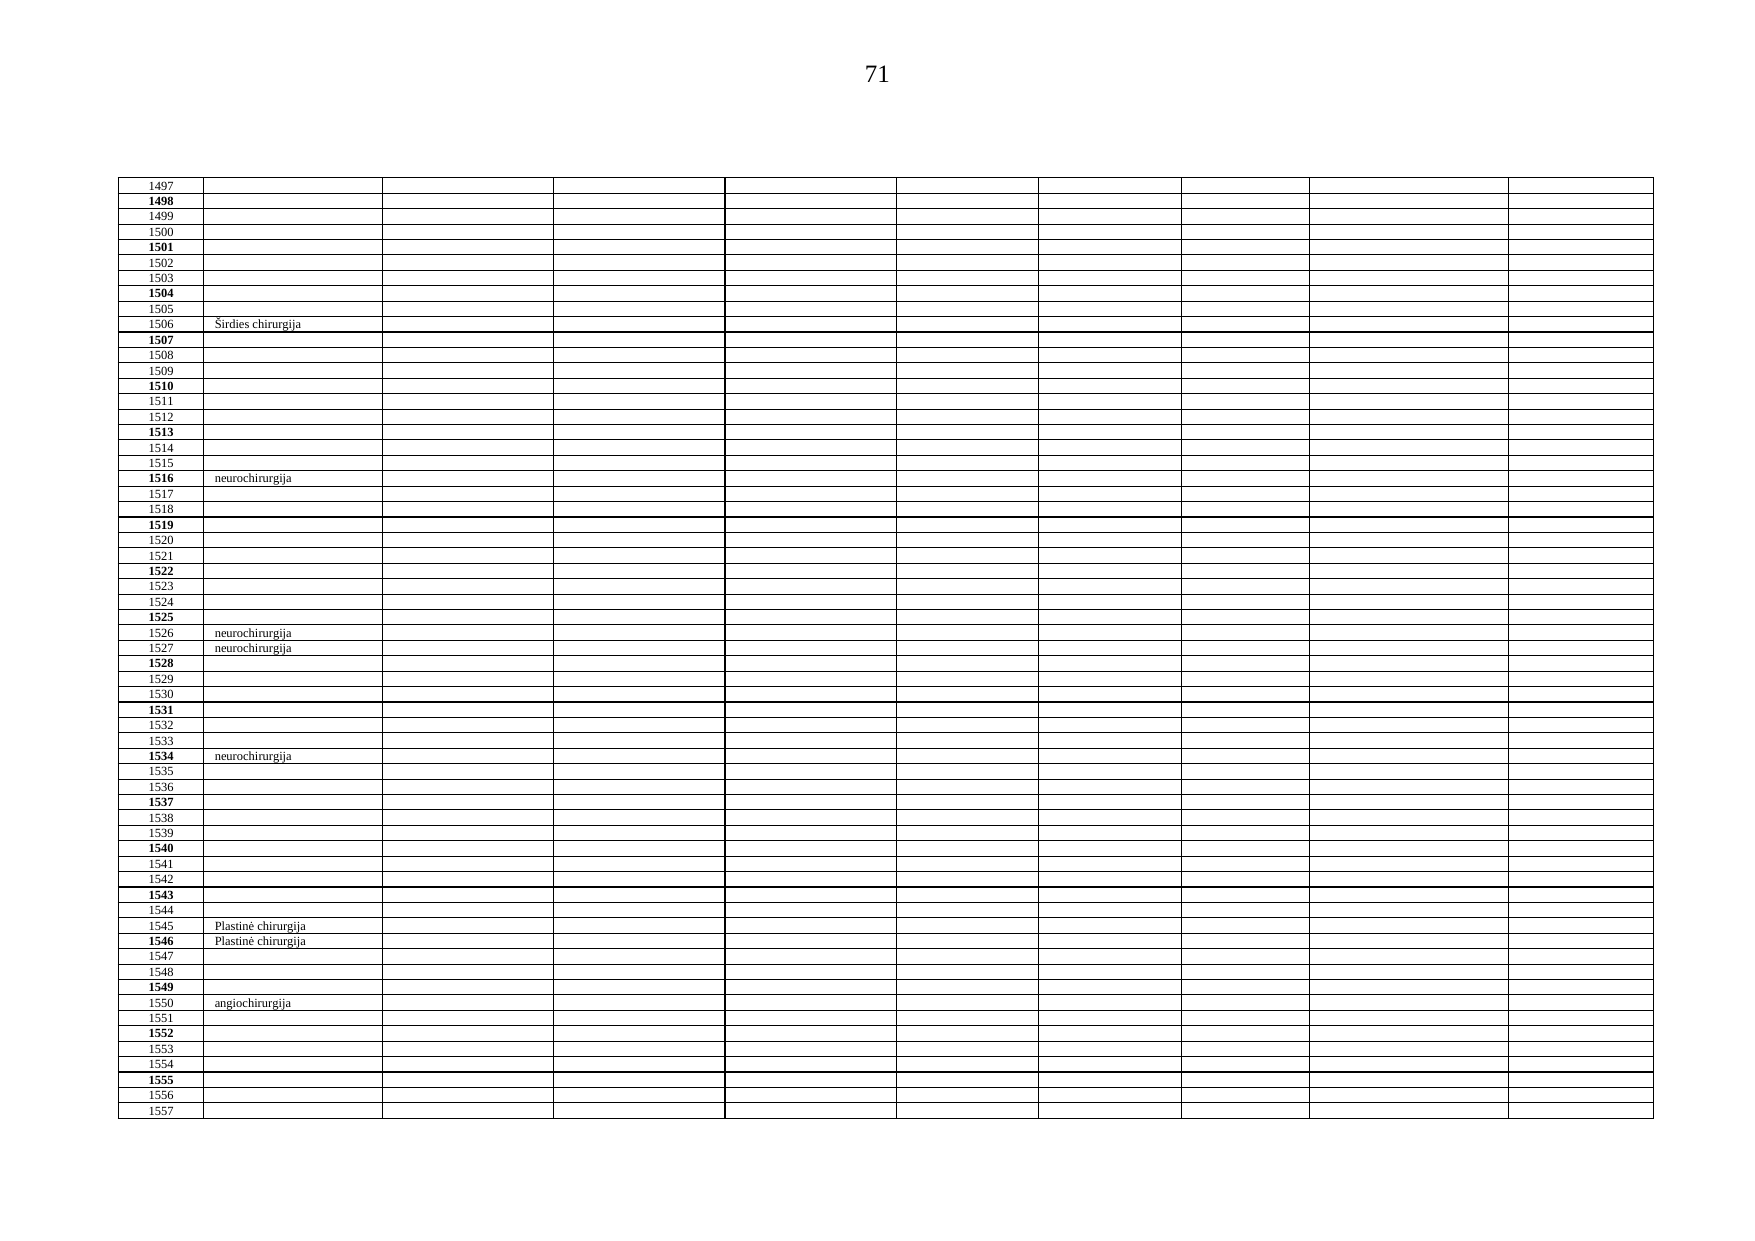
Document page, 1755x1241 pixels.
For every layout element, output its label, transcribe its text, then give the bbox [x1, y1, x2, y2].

table_cell 1503 [119, 271, 203, 285]
table_cell [1509, 194, 1653, 208]
table_cell 1544 [119, 903, 203, 917]
table_cell [726, 286, 896, 301]
table_cell [1182, 641, 1309, 655]
table_cell [897, 764, 1038, 778]
table_cell 1505 [119, 302, 203, 316]
table_cell [1509, 564, 1653, 578]
table_cell [1039, 579, 1181, 593]
table_cell [1039, 918, 1181, 933]
table_cell [726, 440, 896, 455]
table_cell [1310, 487, 1508, 501]
table_cell [726, 240, 896, 254]
table_cell [1509, 286, 1653, 301]
table_cell [383, 425, 553, 439]
table_cell [1509, 595, 1653, 609]
table_cell [897, 1011, 1038, 1025]
table_cell [204, 733, 382, 748]
table_cell 1526 [119, 625, 203, 640]
table_cell [383, 1026, 553, 1041]
table_cell [204, 1011, 382, 1025]
table_cell [204, 225, 382, 239]
table_cell [1039, 410, 1181, 424]
table_cell [726, 903, 896, 917]
table_cell [1182, 240, 1309, 254]
table_cell [204, 379, 382, 393]
table_cell [897, 888, 1038, 902]
table_cell 1506 [119, 317, 203, 331]
table_cell [1509, 317, 1653, 331]
table_cell [1310, 564, 1508, 578]
table_cell [554, 841, 724, 856]
table_cell neurochirurgija [204, 625, 382, 640]
table_cell [554, 1103, 724, 1118]
table_cell [204, 178, 382, 193]
table_cell [1182, 502, 1309, 516]
table_cell [1509, 348, 1653, 362]
table_cell [1039, 965, 1181, 979]
table_cell [1509, 764, 1653, 778]
table_cell [726, 518, 896, 532]
table_cell [554, 1057, 724, 1071]
table_cell [383, 1011, 553, 1025]
table_cell 1545 [119, 918, 203, 933]
table_cell [1310, 918, 1508, 933]
table_cell [897, 333, 1038, 347]
table_cell [726, 348, 896, 362]
table_cell [1182, 872, 1309, 886]
table_cell 1500 [119, 225, 203, 239]
table_cell [383, 980, 553, 994]
table_cell 1511 [119, 394, 203, 408]
table_cell [383, 934, 553, 948]
table_cell 1546 [119, 934, 203, 948]
table_cell [383, 810, 553, 825]
table_cell [204, 564, 382, 578]
table_cell [1509, 471, 1653, 486]
table_cell 1527 [119, 641, 203, 655]
table_cell [726, 1011, 896, 1025]
table_cell [204, 872, 382, 886]
table_cell [726, 810, 896, 825]
table_cell [1182, 456, 1309, 470]
table_cell [897, 348, 1038, 362]
table_cell [1509, 749, 1653, 763]
table_cell [554, 379, 724, 393]
table_cell [1310, 194, 1508, 208]
table_cell [897, 1057, 1038, 1071]
table_cell [554, 518, 724, 532]
table_cell [383, 1073, 553, 1087]
table_cell [204, 209, 382, 223]
table_cell [383, 857, 553, 871]
table_cell 1553 [119, 1042, 203, 1056]
table_cell neurochirurgija [204, 749, 382, 763]
table_cell [897, 533, 1038, 547]
table_cell [1310, 317, 1508, 331]
table_cell [554, 826, 724, 840]
table_cell [554, 1026, 724, 1041]
table_cell [204, 333, 382, 347]
table_cell [897, 625, 1038, 640]
table_cell [554, 425, 724, 439]
table_cell [1509, 980, 1653, 994]
table_cell [1039, 348, 1181, 362]
table_cell [204, 271, 382, 285]
table_cell [1509, 656, 1653, 671]
table_cell [1039, 949, 1181, 963]
table_cell [726, 379, 896, 393]
table_cell [383, 471, 553, 486]
table_cell [1310, 749, 1508, 763]
table_cell [383, 795, 553, 809]
table_cell [897, 209, 1038, 223]
table_cell [897, 656, 1038, 671]
table_cell [383, 317, 553, 331]
table_cell [1182, 209, 1309, 223]
table_cell [726, 934, 896, 948]
table_cell [726, 687, 896, 701]
table_cell [1182, 487, 1309, 501]
table_cell [1509, 533, 1653, 547]
table_cell [204, 1103, 382, 1118]
table_cell neurochirurgija [204, 641, 382, 655]
table_cell [726, 656, 896, 671]
table_cell [1310, 718, 1508, 732]
table_cell [204, 718, 382, 732]
table_cell [204, 286, 382, 301]
table_cell [554, 255, 724, 270]
table_cell [726, 995, 896, 1010]
table_cell [204, 1088, 382, 1102]
table_cell [1182, 780, 1309, 794]
table_cell [1039, 764, 1181, 778]
table_cell [897, 502, 1038, 516]
table_cell [897, 703, 1038, 717]
table_cell [554, 440, 724, 455]
table_cell [1509, 302, 1653, 316]
table_cell [1182, 471, 1309, 486]
table_cell [554, 1042, 724, 1056]
table_cell [1039, 317, 1181, 331]
table_cell [1509, 410, 1653, 424]
table_cell [1509, 178, 1653, 193]
table_cell [554, 579, 724, 593]
table_cell [204, 857, 382, 871]
table_cell [1509, 502, 1653, 516]
table_cell [726, 410, 896, 424]
table_cell [383, 579, 553, 593]
table_cell [1310, 841, 1508, 856]
table_cell [1509, 672, 1653, 686]
table_cell 1547 [119, 949, 203, 963]
table_cell [1182, 672, 1309, 686]
table_cell [554, 995, 724, 1010]
table_cell [1509, 795, 1653, 809]
table_cell [383, 225, 553, 239]
table_cell [726, 610, 896, 624]
table_cell [1039, 440, 1181, 455]
table_cell [1039, 810, 1181, 825]
table_cell [1310, 456, 1508, 470]
table_cell [1310, 425, 1508, 439]
table_cell [726, 841, 896, 856]
table_cell 1550 [119, 995, 203, 1010]
table_cell [554, 872, 724, 886]
table_cell [897, 980, 1038, 994]
table_cell [1509, 394, 1653, 408]
table_cell [1509, 826, 1653, 840]
table_cell [1182, 595, 1309, 609]
table_cell [1182, 949, 1309, 963]
table_cell [554, 502, 724, 516]
table_cell [1310, 949, 1508, 963]
table_cell [1039, 333, 1181, 347]
table_cell [1182, 1011, 1309, 1025]
table_cell [897, 394, 1038, 408]
table_cell [1310, 888, 1508, 902]
table_cell [1182, 826, 1309, 840]
table_cell [383, 533, 553, 547]
table_cell [726, 271, 896, 285]
table_cell [1509, 425, 1653, 439]
table_cell [1182, 625, 1309, 640]
table_cell [1509, 918, 1653, 933]
table_cell [1182, 271, 1309, 285]
table_cell [554, 178, 724, 193]
table_cell [1039, 487, 1181, 501]
table_cell 1540 [119, 841, 203, 856]
table_cell neurochirurgija [204, 471, 382, 486]
table_cell [383, 302, 553, 316]
table_cell [204, 440, 382, 455]
table_cell [1039, 1103, 1181, 1118]
table_cell [726, 795, 896, 809]
table_cell [897, 271, 1038, 285]
table_cell [554, 810, 724, 825]
table_cell [726, 949, 896, 963]
table_cell [204, 795, 382, 809]
table_cell [383, 410, 553, 424]
table_cell [897, 995, 1038, 1010]
table_cell [1509, 810, 1653, 825]
table_cell 1532 [119, 718, 203, 732]
table_cell [204, 255, 382, 270]
table_cell [204, 194, 382, 208]
table_cell [1039, 363, 1181, 378]
table_cell [554, 610, 724, 624]
table_cell [897, 672, 1038, 686]
table_cell [554, 595, 724, 609]
table_cell [1039, 1042, 1181, 1056]
table_cell [1182, 918, 1309, 933]
table_cell [897, 857, 1038, 871]
table_cell [726, 1042, 896, 1056]
table_cell [1182, 379, 1309, 393]
table_cell [1182, 194, 1309, 208]
table_cell [1182, 841, 1309, 856]
table_cell [897, 810, 1038, 825]
table_cell [204, 1026, 382, 1041]
table_cell [554, 471, 724, 486]
table_cell [1039, 240, 1181, 254]
table_cell [1182, 579, 1309, 593]
table_cell [726, 826, 896, 840]
table_cell [383, 733, 553, 748]
table_cell [554, 718, 724, 732]
table_cell [1039, 533, 1181, 547]
table_cell [1182, 425, 1309, 439]
table_cell [897, 255, 1038, 270]
table_cell [554, 286, 724, 301]
table_cell [1182, 764, 1309, 778]
table_cell [204, 533, 382, 547]
table_cell 1533 [119, 733, 203, 748]
table_cell [1509, 687, 1653, 701]
table_cell [204, 656, 382, 671]
table_cell [383, 888, 553, 902]
table_cell [1039, 302, 1181, 316]
table_cell [1310, 965, 1508, 979]
table_cell [554, 918, 724, 933]
table_cell 1552 [119, 1026, 203, 1041]
table_cell [897, 687, 1038, 701]
table_cell [554, 857, 724, 871]
table_cell [1039, 209, 1181, 223]
table_cell [204, 595, 382, 609]
table_cell [1310, 548, 1508, 563]
table_cell [1310, 502, 1508, 516]
table_cell [383, 564, 553, 578]
table_cell [383, 1103, 553, 1118]
table_cell [1039, 934, 1181, 948]
table_cell [1182, 1057, 1309, 1071]
table_cell 1555 [119, 1073, 203, 1087]
table_cell [383, 872, 553, 886]
table_cell [383, 1057, 553, 1071]
table_cell 1497 [119, 178, 203, 193]
table_cell [726, 394, 896, 408]
table_cell [1039, 733, 1181, 748]
table_cell [204, 610, 382, 624]
table_cell [383, 255, 553, 270]
table_cell [1182, 857, 1309, 871]
table_cell [1509, 718, 1653, 732]
table_cell [1509, 841, 1653, 856]
table_cell [897, 610, 1038, 624]
table_cell [897, 471, 1038, 486]
table_cell [383, 949, 553, 963]
table_cell [1509, 363, 1653, 378]
table_cell [554, 487, 724, 501]
table_cell [204, 1042, 382, 1056]
table_cell [383, 333, 553, 347]
table_cell [897, 225, 1038, 239]
table_cell [1509, 240, 1653, 254]
table_cell [554, 1088, 724, 1102]
table_cell [897, 795, 1038, 809]
table_cell [1182, 533, 1309, 547]
table_cell [383, 209, 553, 223]
table_cell [554, 672, 724, 686]
table_cell 1556 [119, 1088, 203, 1102]
table_cell [383, 965, 553, 979]
table_cell [1182, 348, 1309, 362]
table_cell [1182, 410, 1309, 424]
table_cell [1509, 518, 1653, 532]
table_cell 1499 [119, 209, 203, 223]
table_cell [1509, 888, 1653, 902]
table_cell [1509, 857, 1653, 871]
table_cell [554, 749, 724, 763]
table_cell [726, 965, 896, 979]
table_cell [383, 780, 553, 794]
table_cell [383, 841, 553, 856]
table_cell [554, 1011, 724, 1025]
table_cell [1310, 857, 1508, 871]
table_cell [383, 687, 553, 701]
table_cell [1509, 440, 1653, 455]
table_cell [204, 1073, 382, 1087]
table_cell [383, 703, 553, 717]
table_cell [1310, 934, 1508, 948]
table_cell [1182, 733, 1309, 748]
table_cell 1554 [119, 1057, 203, 1071]
table_cell [897, 487, 1038, 501]
table_cell [897, 641, 1038, 655]
table_cell [1310, 1026, 1508, 1041]
table_cell [1182, 225, 1309, 239]
table_cell [1182, 903, 1309, 917]
table_cell [554, 934, 724, 948]
table_cell [1182, 394, 1309, 408]
table_cell [1509, 1073, 1653, 1087]
table_cell [1509, 995, 1653, 1010]
table_cell [726, 456, 896, 470]
table_cell [897, 240, 1038, 254]
table_cell [1039, 225, 1181, 239]
table_cell 1534 [119, 749, 203, 763]
table_cell [1182, 1073, 1309, 1087]
table_cell [1039, 178, 1181, 193]
table_cell [726, 333, 896, 347]
table_cell [1039, 394, 1181, 408]
table_cell [554, 240, 724, 254]
table_cell [1310, 579, 1508, 593]
table_cell [383, 764, 553, 778]
table_cell [1509, 1103, 1653, 1118]
table_cell 1508 [119, 348, 203, 362]
table_cell [1310, 687, 1508, 701]
table_cell [726, 780, 896, 794]
table_cell [204, 302, 382, 316]
table_cell 1549 [119, 980, 203, 994]
table_cell [726, 918, 896, 933]
table_cell [1182, 810, 1309, 825]
table_cell [1039, 456, 1181, 470]
table_cell [1310, 333, 1508, 347]
table_cell [1039, 1011, 1181, 1025]
table_cell [897, 1026, 1038, 1041]
table_cell [897, 872, 1038, 886]
table_cell [554, 687, 724, 701]
table_cell [726, 1057, 896, 1071]
table_cell 1517 [119, 487, 203, 501]
table_cell [1039, 995, 1181, 1010]
table_cell [204, 903, 382, 917]
table_cell [897, 826, 1038, 840]
table_cell [726, 194, 896, 208]
table_cell [1310, 826, 1508, 840]
table_cell [1310, 240, 1508, 254]
table_cell [1039, 286, 1181, 301]
table_cell [726, 672, 896, 686]
table_cell [383, 656, 553, 671]
table_cell [204, 687, 382, 701]
table_cell [726, 487, 896, 501]
table_cell 1519 [119, 518, 203, 532]
table_cell 1551 [119, 1011, 203, 1025]
table_cell [1310, 348, 1508, 362]
table_cell [1039, 548, 1181, 563]
table_cell [204, 456, 382, 470]
table_cell [554, 271, 724, 285]
table_cell [1310, 271, 1508, 285]
table_cell 1525 [119, 610, 203, 624]
table_cell [1182, 1026, 1309, 1041]
table_cell [554, 764, 724, 778]
table_cell [897, 564, 1038, 578]
table_cell [726, 595, 896, 609]
table_cell [1310, 1042, 1508, 1056]
table_cell [1310, 178, 1508, 193]
table_cell [554, 1073, 724, 1087]
table_cell [1310, 903, 1508, 917]
table_cell Plastinė chirurgija [204, 918, 382, 933]
table_cell [1509, 456, 1653, 470]
table_cell [1509, 548, 1653, 563]
table_cell [383, 271, 553, 285]
table_cell [1509, 225, 1653, 239]
table_cell [1039, 749, 1181, 763]
table_cell [554, 703, 724, 717]
table_cell [204, 780, 382, 794]
table_cell [1509, 949, 1653, 963]
table_cell 1516 [119, 471, 203, 486]
table_cell [1509, 1026, 1653, 1041]
table_cell [1182, 440, 1309, 455]
table_cell [897, 934, 1038, 948]
table_cell [204, 1057, 382, 1071]
table_cell [1039, 271, 1181, 285]
table_cell [1039, 625, 1181, 640]
table_cell [1039, 641, 1181, 655]
table_cell [204, 518, 382, 532]
table_cell [1310, 471, 1508, 486]
table_cell [204, 764, 382, 778]
table_cell [1509, 733, 1653, 748]
table_cell [383, 194, 553, 208]
table_cell [554, 363, 724, 378]
table_cell [897, 780, 1038, 794]
table_cell [897, 949, 1038, 963]
table_cell [897, 1042, 1038, 1056]
table_cell [1039, 379, 1181, 393]
table_cell 1502 [119, 255, 203, 270]
table_cell [1509, 1057, 1653, 1071]
table_cell [554, 903, 724, 917]
table_cell [1039, 564, 1181, 578]
table_cell [554, 194, 724, 208]
table_cell 1529 [119, 672, 203, 686]
table_cell [383, 749, 553, 763]
table_cell [554, 965, 724, 979]
table_cell [383, 610, 553, 624]
table_cell angiochirurgija [204, 995, 382, 1010]
table_cell [1310, 595, 1508, 609]
table_cell [726, 579, 896, 593]
table_cell [1039, 857, 1181, 871]
table_cell 1523 [119, 579, 203, 593]
table_cell [554, 348, 724, 362]
table_cell [1310, 302, 1508, 316]
table_cell [1509, 1011, 1653, 1025]
table_cell [1509, 209, 1653, 223]
table_cell [554, 317, 724, 331]
table_cell [1310, 1057, 1508, 1071]
table_cell [1310, 1088, 1508, 1102]
table_cell [383, 625, 553, 640]
table_cell [1310, 394, 1508, 408]
table_cell [1039, 687, 1181, 701]
table_cell [897, 518, 1038, 532]
table_cell [554, 949, 724, 963]
table_cell [1182, 1103, 1309, 1118]
table_cell [383, 502, 553, 516]
table_cell [554, 980, 724, 994]
table_cell [204, 888, 382, 902]
table_cell [1182, 980, 1309, 994]
table_cell 1535 [119, 764, 203, 778]
table_cell [1509, 903, 1653, 917]
table_cell [726, 209, 896, 223]
table_cell [204, 240, 382, 254]
table_cell [1039, 718, 1181, 732]
table_cell [554, 333, 724, 347]
table_cell [1182, 548, 1309, 563]
table_cell [1182, 934, 1309, 948]
table_cell [1509, 379, 1653, 393]
table_cell 1510 [119, 379, 203, 393]
table_cell [383, 178, 553, 193]
table_cell [383, 826, 553, 840]
table_cell [726, 425, 896, 439]
table_cell 1504 [119, 286, 203, 301]
table_cell [1310, 810, 1508, 825]
table_cell [204, 425, 382, 439]
table_cell [1039, 903, 1181, 917]
table_cell [726, 363, 896, 378]
table_cell [1039, 780, 1181, 794]
table_cell [1310, 255, 1508, 270]
table_cell [726, 471, 896, 486]
table_cell [554, 625, 724, 640]
table_cell [726, 733, 896, 748]
table_cell [897, 903, 1038, 917]
table_cell [897, 363, 1038, 378]
table_cell 1543 [119, 888, 203, 902]
table_cell [897, 1088, 1038, 1102]
table_cell 1548 [119, 965, 203, 979]
table_cell [1310, 764, 1508, 778]
table_cell [1039, 795, 1181, 809]
table_cell [554, 533, 724, 547]
table_cell [726, 641, 896, 655]
table_cell [897, 841, 1038, 856]
table_cell [726, 1073, 896, 1087]
table_cell [1509, 255, 1653, 270]
table_cell [1182, 286, 1309, 301]
table_cell [1182, 795, 1309, 809]
table_cell [383, 286, 553, 301]
table_cell [897, 595, 1038, 609]
table_cell [554, 888, 724, 902]
table_cell [726, 317, 896, 331]
table_cell 1536 [119, 780, 203, 794]
table_cell [726, 888, 896, 902]
table_cell [1182, 255, 1309, 270]
table_cell [554, 780, 724, 794]
table_cell [726, 718, 896, 732]
table_cell [726, 703, 896, 717]
table_cell [204, 841, 382, 856]
table_cell [383, 548, 553, 563]
table_cell [554, 548, 724, 563]
table_cell [554, 410, 724, 424]
table_cell [897, 718, 1038, 732]
table_cell 1531 [119, 703, 203, 717]
table_cell [1310, 533, 1508, 547]
table_cell 1528 [119, 656, 203, 671]
table_cell [1039, 672, 1181, 686]
table_cell 1515 [119, 456, 203, 470]
table_cell [726, 1088, 896, 1102]
table_cell 1498 [119, 194, 203, 208]
table_cell [1182, 363, 1309, 378]
table_cell [204, 487, 382, 501]
table_cell [1039, 610, 1181, 624]
table_cell [554, 564, 724, 578]
table_cell [1310, 980, 1508, 994]
table_cell [1310, 995, 1508, 1010]
table_cell [1310, 209, 1508, 223]
table_cell [1310, 656, 1508, 671]
table_cell [1509, 625, 1653, 640]
table_cell [726, 749, 896, 763]
table_cell 1542 [119, 872, 203, 886]
table_cell [1509, 934, 1653, 948]
table_cell [1039, 841, 1181, 856]
table_cell [383, 456, 553, 470]
table_cell [726, 302, 896, 316]
table_cell 1541 [119, 857, 203, 871]
table_cell [383, 918, 553, 933]
table_cell [1310, 795, 1508, 809]
table_cell [1039, 518, 1181, 532]
table_cell [897, 548, 1038, 563]
table_cell [1310, 703, 1508, 717]
table_cell [726, 1026, 896, 1041]
table_cell [204, 980, 382, 994]
table_cell [1310, 379, 1508, 393]
table_cell [204, 348, 382, 362]
table_cell [383, 1088, 553, 1102]
table_cell [1509, 271, 1653, 285]
table_cell [726, 178, 896, 193]
table_cell [204, 410, 382, 424]
table_cell [1039, 595, 1181, 609]
table_cell [383, 363, 553, 378]
table_cell [554, 641, 724, 655]
table_cell [897, 1103, 1038, 1118]
table_cell [1182, 749, 1309, 763]
table_cell [1509, 703, 1653, 717]
table_cell [897, 379, 1038, 393]
table_cell [1039, 980, 1181, 994]
table_cell [1310, 780, 1508, 794]
table_cell [1310, 1073, 1508, 1087]
table_cell Plastinė chirurgija [204, 934, 382, 948]
table_cell [1310, 363, 1508, 378]
table_cell 1501 [119, 240, 203, 254]
table_cell [1310, 286, 1508, 301]
table_cell [1039, 1057, 1181, 1071]
table_cell [897, 965, 1038, 979]
table_cell [1182, 718, 1309, 732]
table_cell 1539 [119, 826, 203, 840]
table_cell 1518 [119, 502, 203, 516]
table_cell [726, 502, 896, 516]
table_cell [383, 394, 553, 408]
table_cell [554, 209, 724, 223]
table_cell [1182, 178, 1309, 193]
table_cell [1182, 610, 1309, 624]
table_cell [897, 194, 1038, 208]
table_cell [1509, 487, 1653, 501]
table_cell [383, 595, 553, 609]
table_cell [726, 764, 896, 778]
table_cell [1182, 995, 1309, 1010]
table_cell Širdies chirurgija [204, 317, 382, 331]
table_cell [204, 548, 382, 563]
table_cell 1524 [119, 595, 203, 609]
table_cell [1310, 872, 1508, 886]
table_cell [897, 302, 1038, 316]
table_cell [1310, 518, 1508, 532]
table_cell [383, 641, 553, 655]
table_cell [1182, 302, 1309, 316]
table_cell [1310, 225, 1508, 239]
table_cell [383, 903, 553, 917]
table_cell 1538 [119, 810, 203, 825]
table_cell [1039, 703, 1181, 717]
table_cell [1509, 641, 1653, 655]
table_cell [204, 965, 382, 979]
table_cell 1514 [119, 440, 203, 455]
table_cell [1310, 641, 1508, 655]
table_cell [554, 733, 724, 748]
table_cell [726, 980, 896, 994]
table_cell [726, 548, 896, 563]
table_cell [383, 518, 553, 532]
table_cell [1310, 610, 1508, 624]
table_cell [383, 995, 553, 1010]
table_cell [897, 749, 1038, 763]
table_cell [1182, 1042, 1309, 1056]
table_cell [383, 440, 553, 455]
table_cell 1522 [119, 564, 203, 578]
table_cell [1039, 255, 1181, 270]
table_cell [1509, 1088, 1653, 1102]
table_cell [1039, 826, 1181, 840]
table_cell 1521 [119, 548, 203, 563]
table_cell [897, 456, 1038, 470]
table_cell [1039, 194, 1181, 208]
table_cell [1310, 625, 1508, 640]
table_cell 1557 [119, 1103, 203, 1118]
table_cell [1182, 687, 1309, 701]
table_cell [204, 579, 382, 593]
table_cell [726, 533, 896, 547]
table_cell [554, 302, 724, 316]
table_cell [1509, 579, 1653, 593]
table_cell [1182, 656, 1309, 671]
table_cell [383, 348, 553, 362]
table_cell [726, 625, 896, 640]
table_cell [204, 363, 382, 378]
table_cell [1182, 518, 1309, 532]
table_cell [1182, 888, 1309, 902]
table_cell [554, 225, 724, 239]
table_cell [204, 394, 382, 408]
table_cell [726, 564, 896, 578]
table_cell [726, 225, 896, 239]
table_cell [1182, 1088, 1309, 1102]
table_cell [1509, 872, 1653, 886]
table_cell [1039, 1026, 1181, 1041]
table_cell [204, 826, 382, 840]
table_cell 1537 [119, 795, 203, 809]
table_cell [726, 1103, 896, 1118]
table_cell [383, 1042, 553, 1056]
table_cell [204, 810, 382, 825]
table_cell [1310, 733, 1508, 748]
table_cell [1310, 410, 1508, 424]
table_cell [726, 255, 896, 270]
table_cell [1039, 1073, 1181, 1087]
table_cell [897, 579, 1038, 593]
table_cell [383, 379, 553, 393]
table_cell [1182, 317, 1309, 331]
table_cell [1310, 440, 1508, 455]
table_cell [1039, 888, 1181, 902]
table_cell [204, 703, 382, 717]
table_cell [1182, 965, 1309, 979]
table_cell [1310, 672, 1508, 686]
table_cell [383, 240, 553, 254]
table_cell [204, 672, 382, 686]
table_cell [554, 394, 724, 408]
table_cell [1509, 965, 1653, 979]
table_cell [897, 733, 1038, 748]
table_cell [897, 410, 1038, 424]
table_cell [383, 672, 553, 686]
table_cell [204, 502, 382, 516]
table_cell [554, 795, 724, 809]
table_cell [726, 857, 896, 871]
table_cell [897, 425, 1038, 439]
table_cell [1182, 703, 1309, 717]
table_cell [1310, 1011, 1508, 1025]
table_cell [1039, 1088, 1181, 1102]
table_cell [1509, 1042, 1653, 1056]
table_cell 1513 [119, 425, 203, 439]
table_cell [897, 317, 1038, 331]
table_cell 1509 [119, 363, 203, 378]
table_cell 1520 [119, 533, 203, 547]
table_cell 1507 [119, 333, 203, 347]
table_cell [554, 456, 724, 470]
table_cell [1509, 610, 1653, 624]
table_cell 1512 [119, 410, 203, 424]
table_cell [897, 1073, 1038, 1087]
table_cell [1039, 471, 1181, 486]
table_cell [1039, 425, 1181, 439]
table_cell [1039, 656, 1181, 671]
table_cell [1182, 333, 1309, 347]
table_cell [897, 440, 1038, 455]
table_cell 1530 [119, 687, 203, 701]
table_cell [1509, 333, 1653, 347]
table_cell [383, 718, 553, 732]
table_cell [204, 949, 382, 963]
table_cell [554, 656, 724, 671]
table_cell [1182, 564, 1309, 578]
table_cell [1039, 872, 1181, 886]
table_cell [1310, 1103, 1508, 1118]
table_cell [726, 872, 896, 886]
table_cell [383, 487, 553, 501]
table_cell [897, 178, 1038, 193]
table_cell [897, 286, 1038, 301]
table_cell [1039, 502, 1181, 516]
table_cell [897, 918, 1038, 933]
table_cell [1509, 780, 1653, 794]
